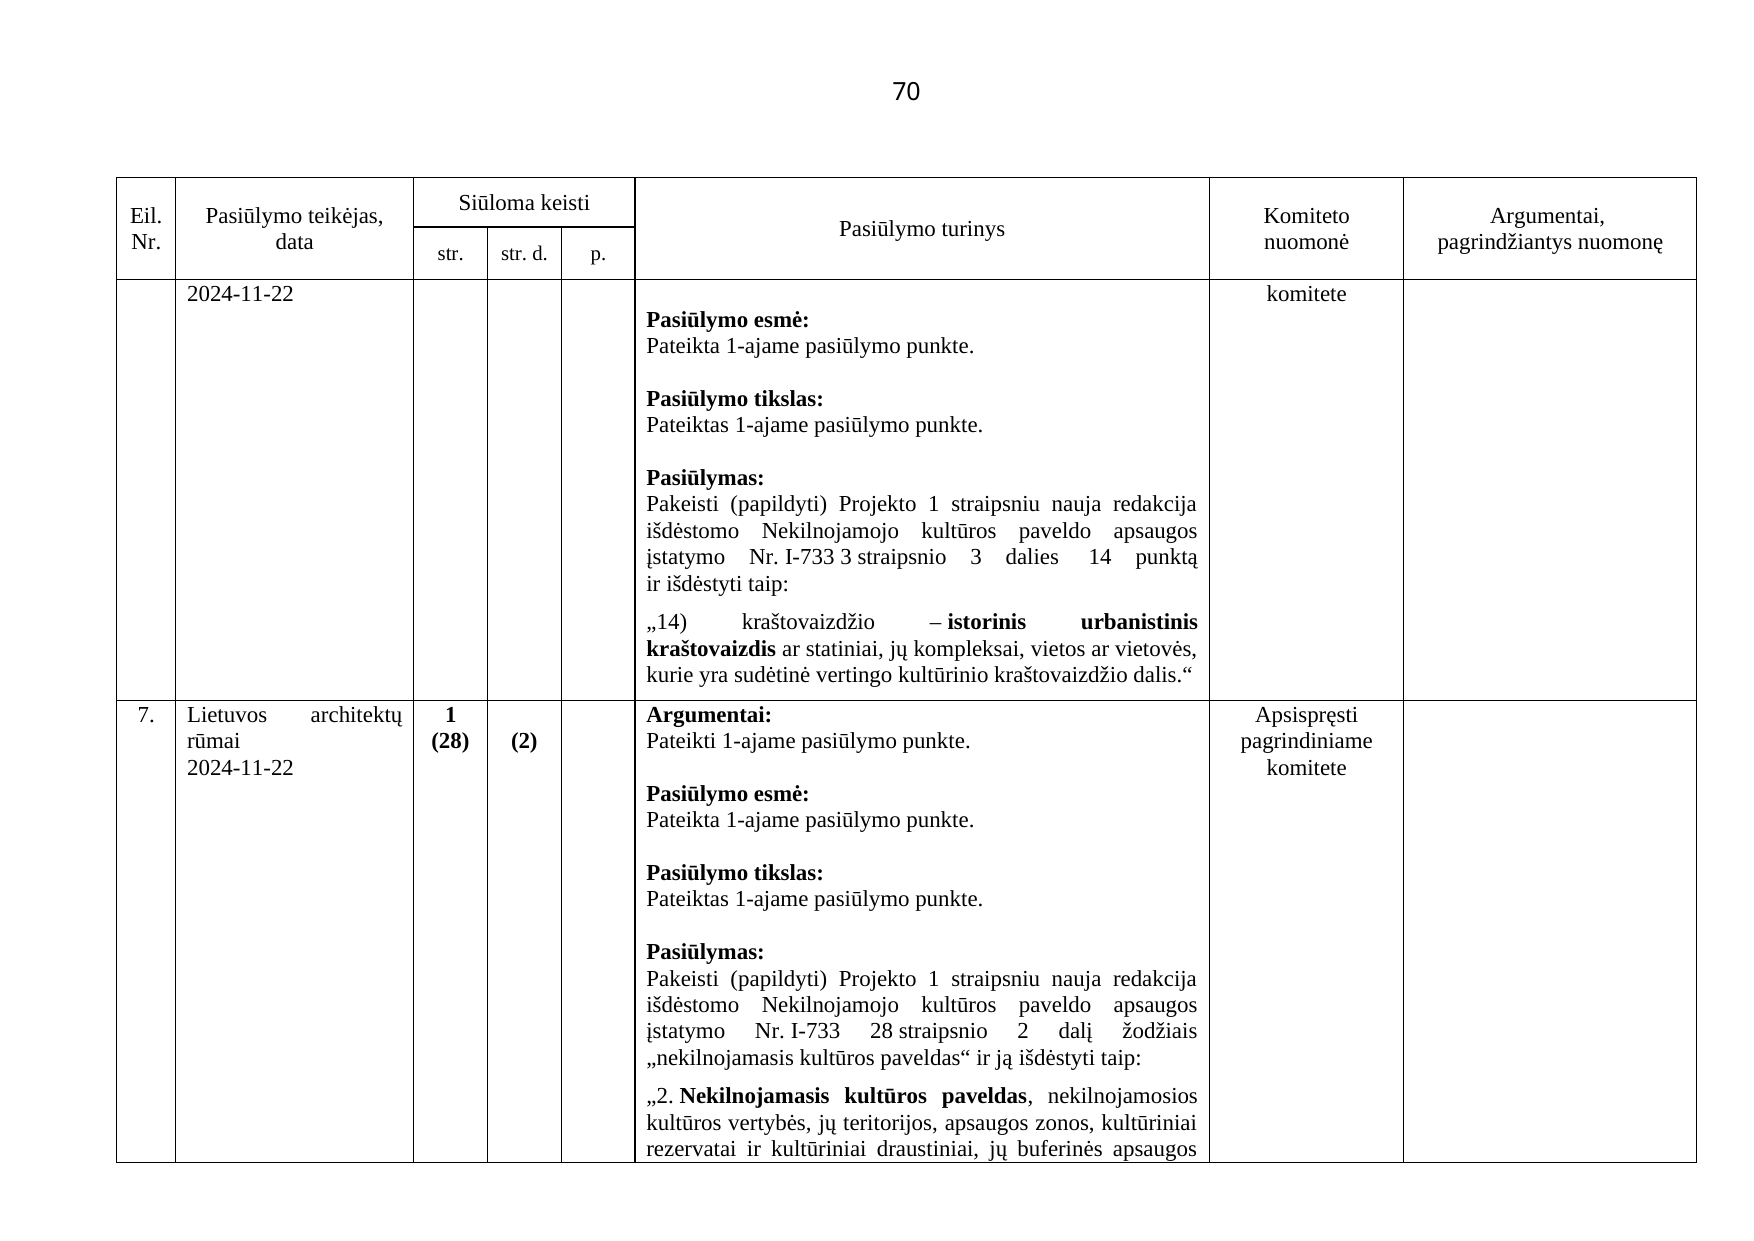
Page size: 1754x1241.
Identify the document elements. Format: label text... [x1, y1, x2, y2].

table_cell Pasiūlymo esmė: Pateikta 1-ajame pasiūlymo punkte. Pasiūlymo tikslas: Pateiktas 1-ajame pasiūlymo punkte. Pasiūlymas: Pakeisti (papildyti) Projekto 1 straipsniu nauja redakcija išdėstomo Nekilnojamojo kultūros paveldo apsaugos įstatymo Nr. I-733 3 straipsnio 3 dalies 14 punktą ir išdėstyti taip: „14) kraštovaizdžio – istorinis urbanistinis kraštovaizdis ar statiniai, jų kompleksai, vietos ar vietovės, kurie yra sudėtinė vertingo kultūrinio kraštovaizdžio dalis.“ [636, 280, 1209, 700]
table_cell p. [562, 228, 634, 279]
table_header Pasiūlymo turinys [636, 178, 1209, 279]
table_cell [414, 280, 487, 700]
table_cell str. [414, 228, 487, 279]
table_cell komitete [1210, 280, 1403, 700]
table_cell 2024-11-22 [176, 280, 413, 700]
table_header Komiteto nuomonė [1210, 178, 1403, 279]
table_cell 7. [117, 701, 175, 1162]
table_cell [117, 280, 175, 700]
table_cell [1404, 280, 1696, 700]
table_cell Argumentai: Pateikti 1-ajame pasiūlymo punkte. Pasiūlymo esmė: Pateikta 1-ajame pasiūlymo punkte. Pasiūlymo tikslas: Pateiktas 1-ajame pasiūlymo punkte. Pasiūlymas: Pakeisti (papildyti) Projekto 1 straipsniu nauja redakcija išdėstomo Nekilnojamojo kultūros paveldo apsaugos įstatymo Nr. I-733 28 straipsnio 2 dalį žodžiais „nekilnojamasis kultūros paveldas“ ir ją išdėstyti taip: „2. Nekilnojamasis kultūros paveldas, nekilnojamosios kultūros vertybės, jų teritorijos, apsaugos zonos, kultūriniai rezervatai ir kultūriniai draustiniai, jų buferinės apsaugos [636, 701, 1209, 1162]
table_cell [1404, 701, 1696, 1162]
table_cell (2) [488, 701, 561, 1162]
table_header Argumentai, pagrindžiantys nuomonę [1404, 178, 1696, 279]
table_cell Apsispręsti pagrindiniame komitete [1210, 701, 1403, 1162]
table_header Eil. Nr. [117, 178, 175, 279]
table_cell [562, 280, 634, 700]
table_cell [562, 701, 634, 1162]
table_header Siūloma keisti [414, 178, 634, 226]
table_cell Lietuvos architektų rūmai 2024-11-22 [176, 701, 413, 1162]
table_cell str. d. [488, 228, 561, 279]
table_cell [488, 280, 561, 700]
table_cell 1 (28) [414, 701, 487, 1162]
table_header Pasiūlymo teikėjas, data [176, 178, 413, 279]
